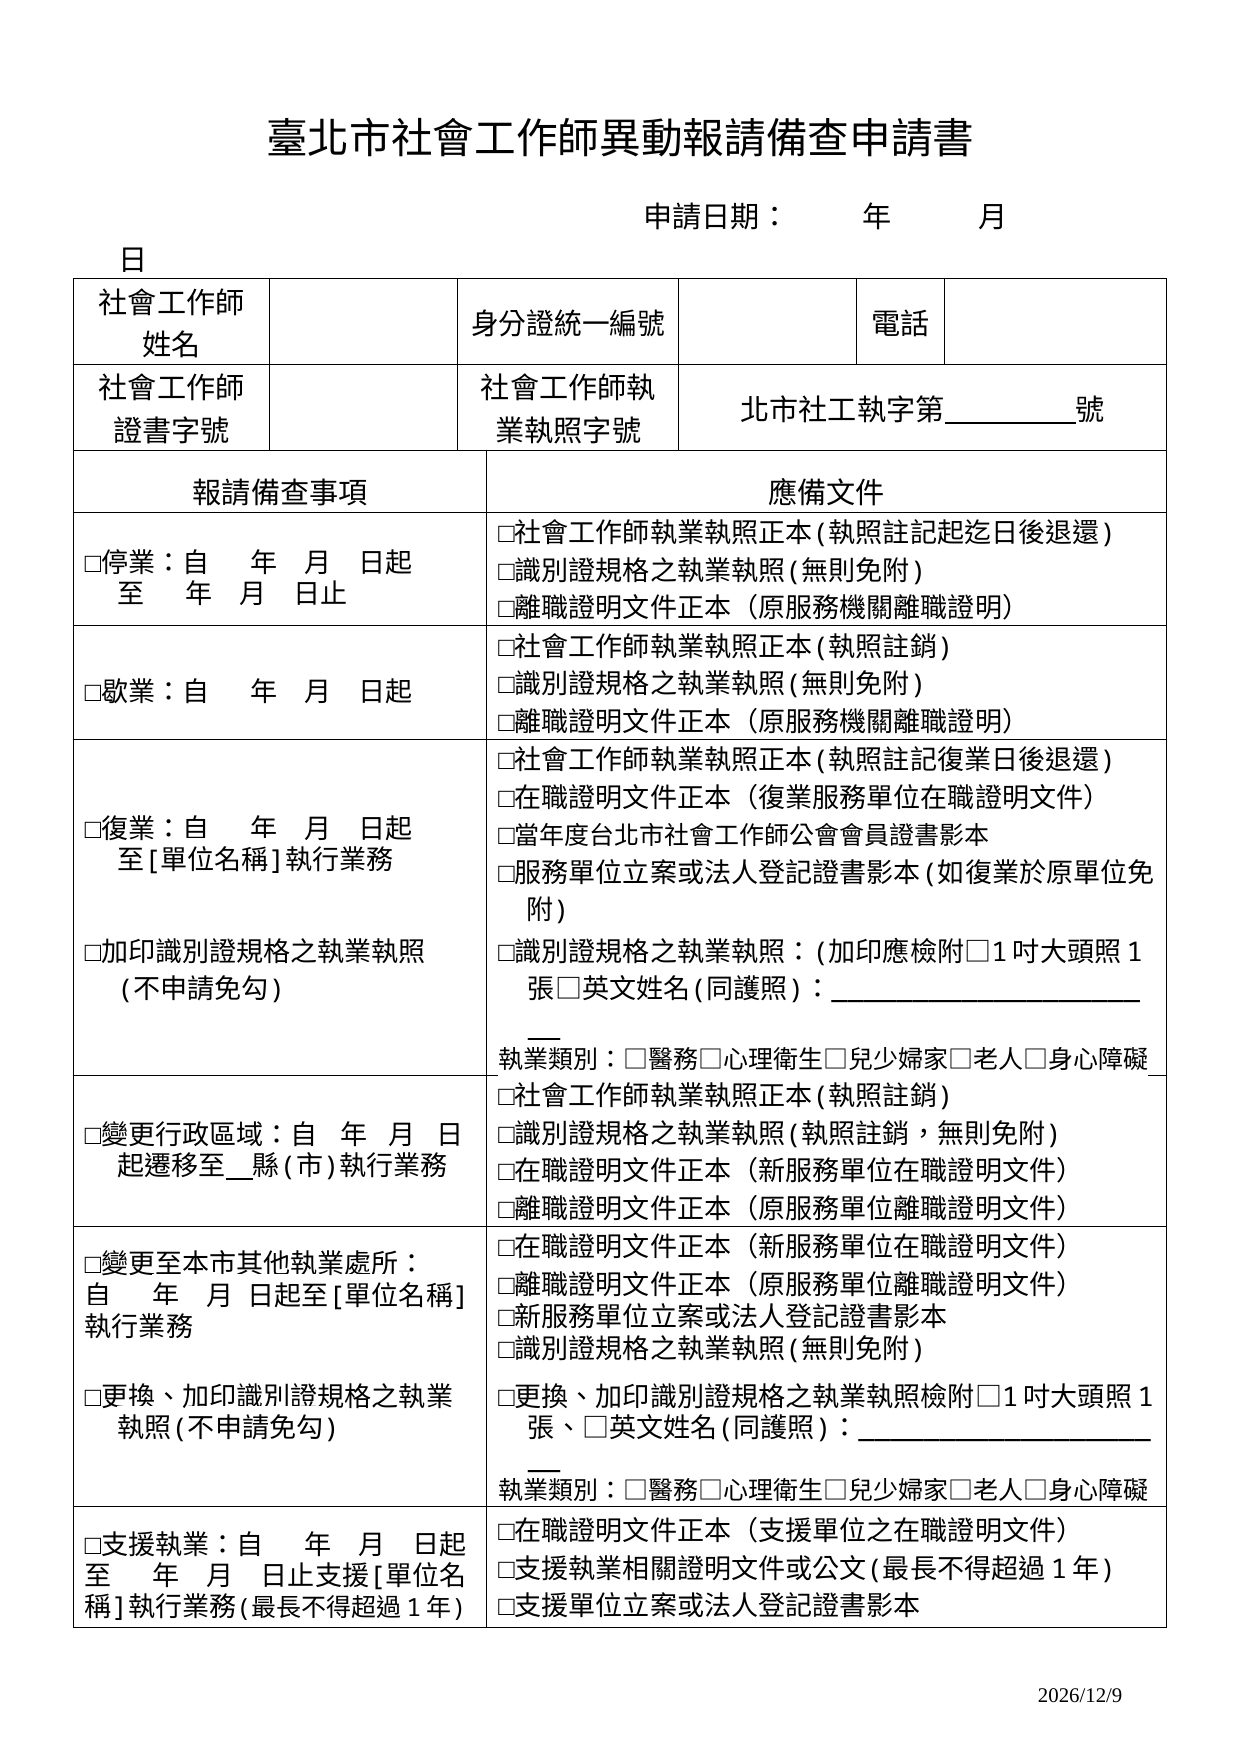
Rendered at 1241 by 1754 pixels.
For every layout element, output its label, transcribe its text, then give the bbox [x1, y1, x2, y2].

table_cell [270, 365, 457, 449]
table_cell 社會工作師執業執照字號 [458, 365, 678, 449]
table_cell □加印識別證規格之執業執照 (不申請免勾) [74, 931, 486, 1075]
table_header [945, 279, 1166, 364]
table_header [679, 279, 856, 364]
table_cell □變更行政區域：自 年 月 日 起遷移至 縣(市)執行業務 [74, 1076, 486, 1226]
table_cell □歇業：自 年 月 日起 [74, 626, 486, 739]
table_cell 北市社工執字第 號 [679, 365, 1166, 449]
table_cell □更換、加印識別證規格之執業執照(不申請免勾) [74, 1364, 486, 1506]
table_cell □在職證明文件正本（支援單位之在職證明文件） □支援執業相關證明文件或公文(最長不得超過1年) □支援單位立案或法人登記證書影本 [487, 1507, 1166, 1627]
table_cell □復業：自 年 月 日起 至[單位名稱]執行業務 [74, 740, 486, 931]
table_cell □社會工作師執業執照正本(執照註記起迄日後退還) □識別證規格之執業執照(無則免附) □離職證明文件正本（原服務機關離職證明） [487, 513, 1166, 625]
table_cell □變更至本市其他執業處所： 自 年 月 日起至[單位名稱] 執行業務 [74, 1227, 486, 1364]
table_cell 社會工作師證書字號 [74, 365, 269, 449]
table_header 電話 [857, 279, 944, 364]
table_cell □停業：自 年 月 日起 至 年 月 日止 [74, 513, 486, 625]
table_cell □更換、加印識別證規格之執業執照檢附□1吋大頭照1張、□英文姓名(同護照)：____________________ 執業類別：□醫務□心理衛生□兒少婦家□老人□身心障礙 [487, 1364, 1166, 1506]
table_header 社會工作師姓名 [74, 279, 269, 364]
table_cell □社會工作師執業執照正本(執照註銷) □識別證規格之執業執照(無則免附) □離職證明文件正本（原服務機關離職證明） [487, 626, 1166, 739]
table_cell □識別證規格之執業執照：(加印應檢附□1吋大頭照1張□英文姓名(同護照)：_____________________ 執業類別：□醫務□心理衛生□兒少婦家□老人□身心障礙 [487, 931, 1166, 1075]
table_cell □支援執業：自 年 月 日起至 年 月 日止支援[單位名稱]執行業務(最長不得超過1年) [74, 1507, 486, 1627]
table_header [270, 279, 457, 364]
table_cell 應備文件 [487, 451, 1166, 512]
table_cell □社會工作師執業執照正本(執照註記復業日後退還) □在職證明文件正本（復業服務單位在職證明文件） □當年度台北市社會工作師公會會員證書影本 □服務單位立案或法人登記證書影本(如復業於原單位免附) [487, 740, 1166, 931]
table_header 身分證統一編號 [458, 279, 678, 364]
text 申請日期： 年 月 日 [118, 194, 1122, 278]
table_cell □社會工作師執業執照正本(執照註銷) □識別證規格之執業執照(執照註銷，無則免附) □在職證明文件正本（新服務單位在職證明文件） □離職證明文件正本（原服務單位離職證明文件） [487, 1076, 1166, 1226]
text 臺北市社會工作師異動報請備查申請書 [118, 105, 1122, 165]
table_cell 報請備查事項 [74, 451, 486, 512]
table_cell □在職證明文件正本（新服務單位在職證明文件） □離職證明文件正本（原服務單位離職證明文件） □新服務單位立案或法人登記證書影本 □識別證規格之執業執照(無則免附) [487, 1227, 1166, 1364]
